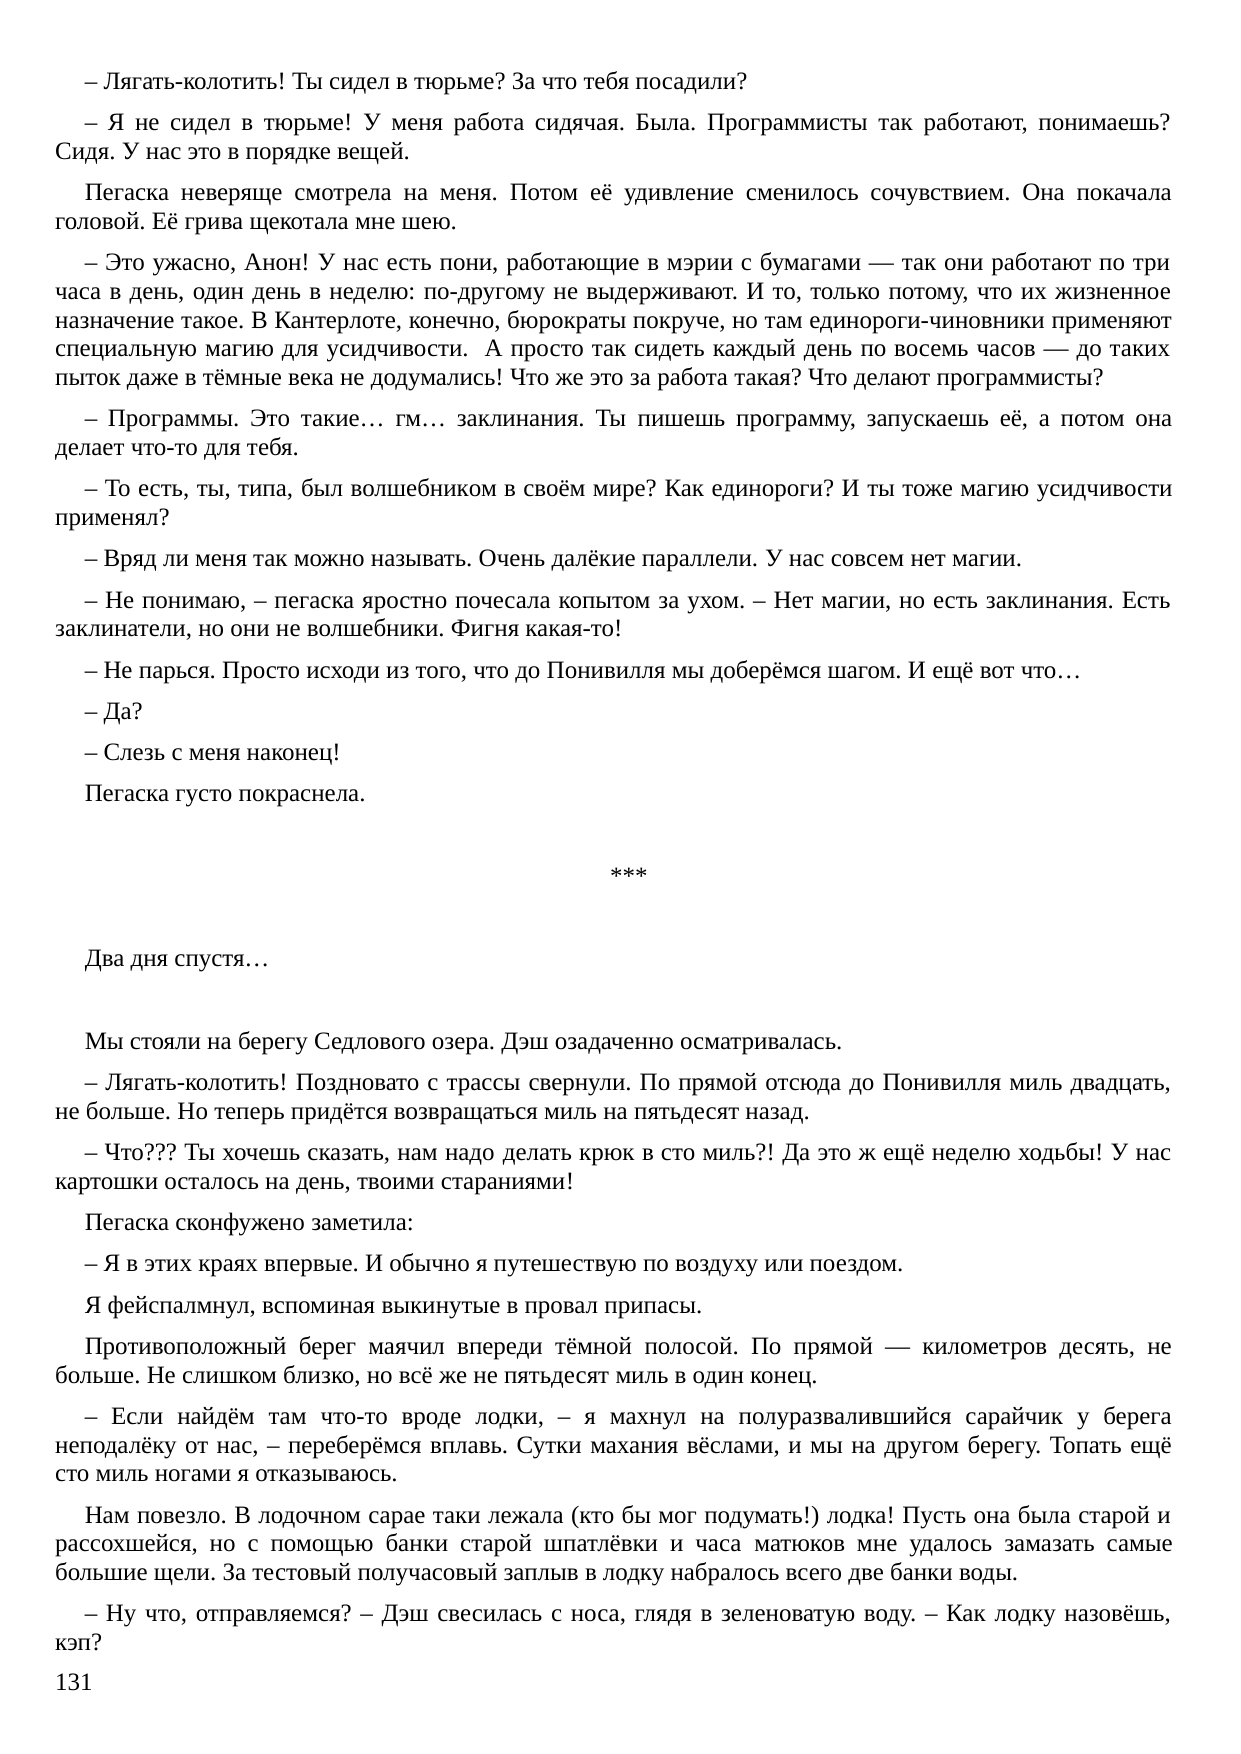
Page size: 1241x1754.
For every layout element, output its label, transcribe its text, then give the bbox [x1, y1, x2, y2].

text Нам повезло. В лодочном сарае таки лежала (кто бы мог подумать!) лодка! Пусть она была старой и рассохшейся, но с помощью банки старой шпатлёвки и часа матюков мне удалось замазать самые большие щели. За тестовый получасовый заплыв в лодку набралось всего две банки воды. [55, 1500, 1173, 1586]
text – Это ужасно, Анон! У нас есть пони, работающие в мэрии с бумагами — так они работают по три часа в день, один день в неделю: по-другому не выдерживают. И то, только потому, что их жизненное назначение такое. В Кантерлоте, конечно, бюрократы покруче, но там единороги-чиновники применяют специальную магию для усидчивости. А просто так сидеть каждый день по восемь часов — до таких пыток даже в тёмные века не додумались! Что же это за работа такая? Что делают программисты? [55, 247, 1173, 391]
text – Не понимаю, – пегаска яростно почесала копытом за ухом. – Нет магии, но есть заклинания. Есть заклинатели, но они не волшебники. Фигня какая-то! [55, 585, 1173, 642]
text Я фейспалмнул, вспоминая выкинутые в провал припасы. [55, 1290, 1173, 1318]
text – Я в этих краях впервые. И обычно я путешествую по воздуху или поездом. [55, 1248, 1173, 1277]
text – То есть, ты, типа, был волшебником в своём мире? Как единороги? И ты тоже магию усидчивости применял? [55, 473, 1173, 531]
text – Да? [55, 696, 1173, 725]
text Мы стояли на берегу Седлового озера. Дэш озадаченно осматривалась. [55, 1026, 1173, 1055]
text – Слезь с меня наконец! [55, 737, 1173, 766]
text Пегаска неверяще смотрела на меня. Потом её удивление сменилось сочувствием. Она покачала головой. Её грива щекотала мне шею. [55, 177, 1173, 235]
text – Лягать-колотить! Ты сидел в тюрьме? За что тебя посадили? [55, 66, 1173, 95]
text Пегаска сконфужено заметила: [55, 1207, 1173, 1236]
text – Я не сидел в тюрьме! У меня работа сидячая. Была. Программисты так работают, понимаешь? Сидя. У нас это в порядке вещей. [55, 107, 1173, 165]
text – Лягать-колотить! Поздновато с трассы свернули. По прямой отсюда до Понивилля миль двадцать, не больше. Но теперь придётся возвращаться миль на пятьдесят назад. [55, 1067, 1173, 1125]
text – Что??? Ты хочешь сказать, нам надо делать крюк в сто миль?! Да это ж ещё неделю ходьбы! У нас картошки осталось на день, твоими стараниями! [55, 1137, 1173, 1195]
text – Программы. Это такие… гм… заклинания. Ты пишешь программу, запускаешь её, а потом она делает что-то для тебя. [55, 403, 1173, 461]
text – Если найдём там что-то вроде лодки, – я махнул на полуразвалившийся сарайчик у берега неподалёку от нас, – переберёмся вплавь. Сутки махания вёслами, и мы на другом берегу. Топать ещё сто миль ногами я отказываюсь. [55, 1401, 1173, 1487]
text *** [55, 861, 1173, 890]
text Пегаска густо покраснела. [55, 778, 1173, 807]
text – Ну что, отправляемся? – Дэш свесилась с носа, глядя в зеленоватую воду. – Как лодку назовёшь, кэп? [55, 1598, 1173, 1656]
text – Вряд ли меня так можно называть. Очень далёкие параллели. У нас совсем нет магии. [55, 543, 1173, 572]
text Противоположный берег маячил впереди тёмной полосой. По прямой — километров десять, не больше. Не слишком близко, но всё же не пятьдесят миль в один конец. [55, 1331, 1173, 1388]
text – Не парься. Просто исходи из того, что до Понивилля мы доберёмся шагом. И ещё вот что… [55, 655, 1173, 683]
text Два дня спустя… [55, 943, 1173, 972]
